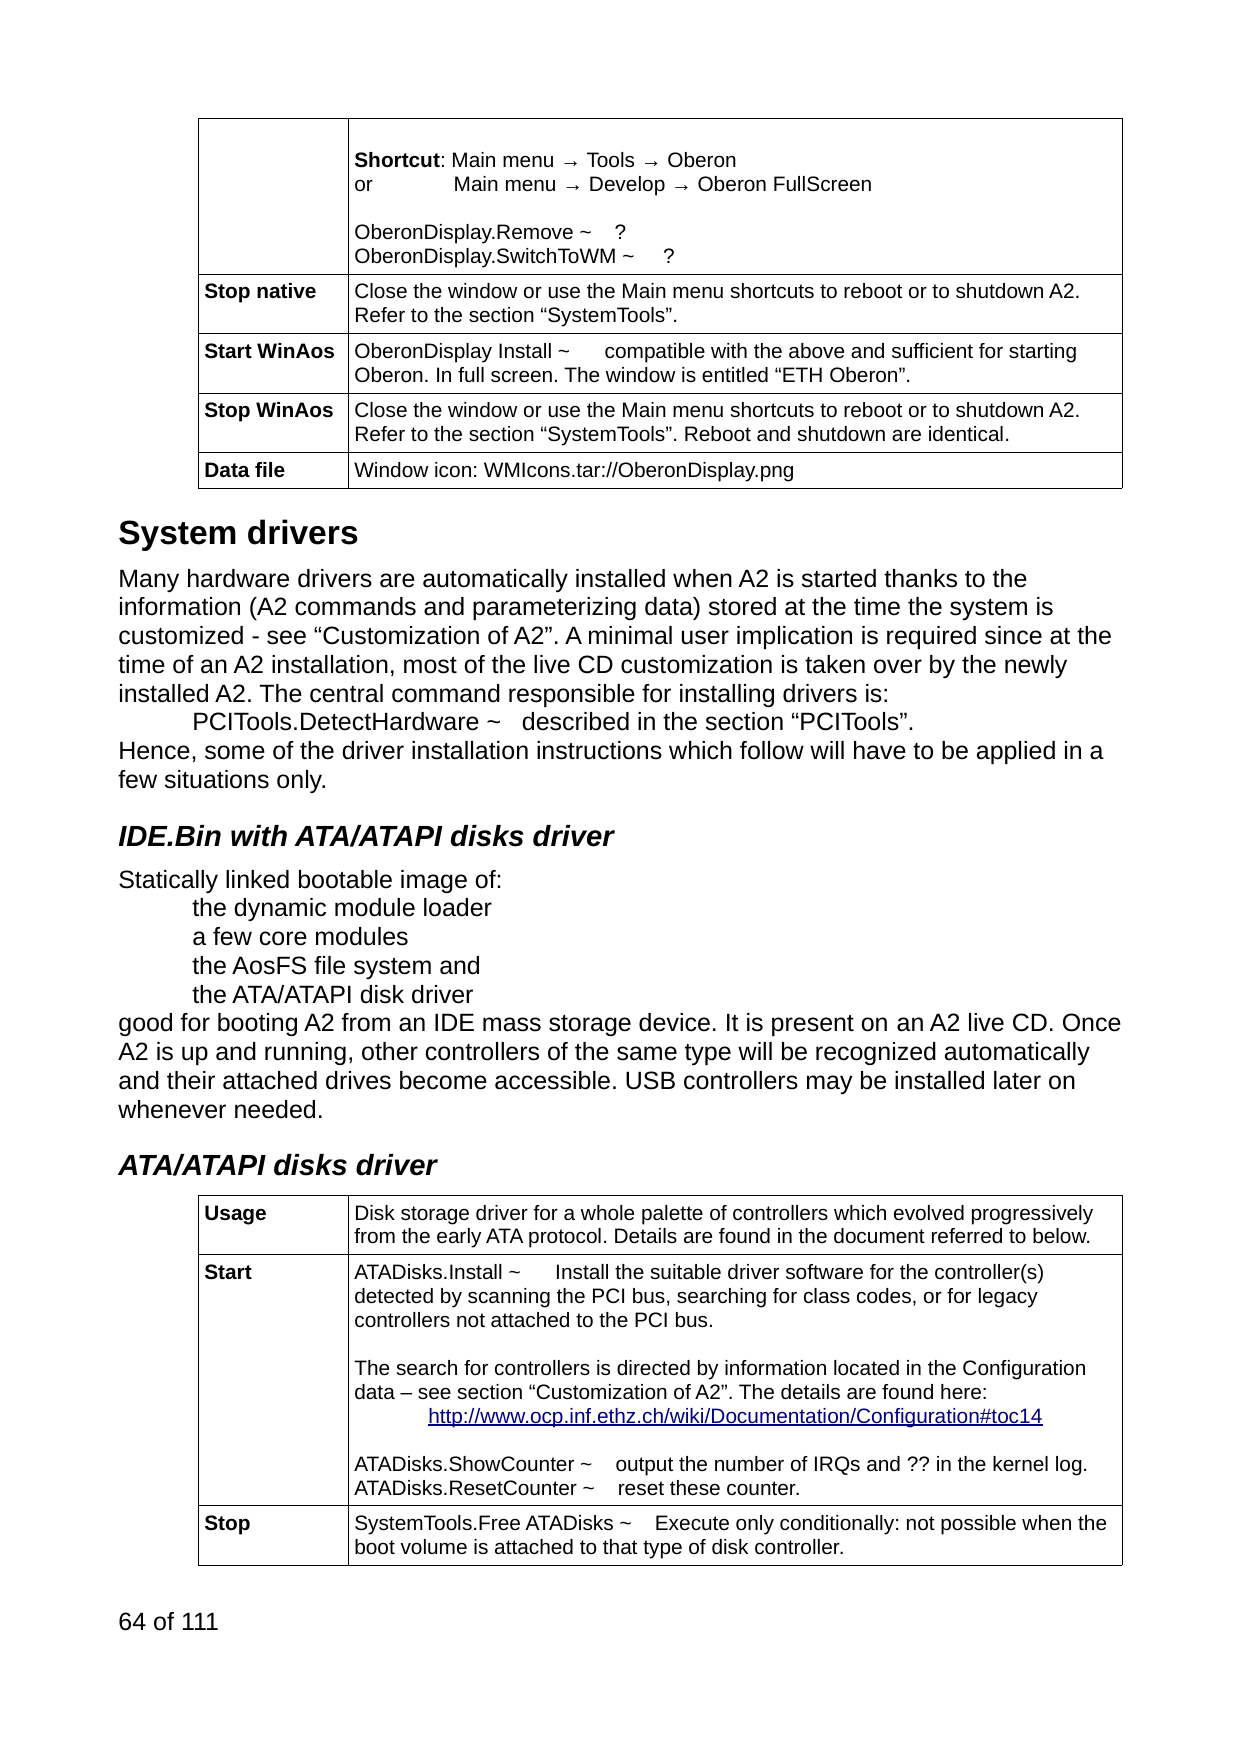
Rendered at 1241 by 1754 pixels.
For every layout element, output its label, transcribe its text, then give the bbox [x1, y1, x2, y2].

subtitle System drivers [118, 512, 1122, 551]
text the AosFS file system and [192, 951, 1122, 980]
subtitle ATA/ATAPI disks driver [118, 1148, 1122, 1182]
table_cell Stop [199, 1506, 348, 1564]
table_cell Stop native [199, 275, 348, 333]
table_cell Start [199, 1255, 348, 1505]
table_cell Close the window or use the Main menu shortcuts to reboot or to shutdown A2. Refer to the section “SystemTools”. Reboot and shutdown are identical. [349, 394, 1122, 452]
table_cell SystemTools.Free ATADisks ~ Execute only conditionally: not possible when the boot volume is attached to that type of disk controller. [349, 1506, 1122, 1564]
text PCITools.DetectHardware ~ described in the section “PCITools”. [192, 707, 1122, 736]
text the ATA/ATAPI disk driver [192, 980, 1122, 1008]
table_cell OberonDisplay Install ~ compatible with the above and sufficient for starting Oberon. In full screen. The window is entitled “ETH Oberon”. [349, 334, 1122, 392]
text Statically linked bootable image of: [118, 865, 1122, 893]
table_cell Window icon: WMIcons.tar://OberonDisplay.png [349, 453, 1122, 487]
text a few core modules [192, 922, 1122, 951]
table_cell [199, 119, 348, 273]
table_cell Stop WinAos [199, 394, 348, 452]
table_cell Data file [199, 453, 348, 487]
subtitle IDE.Bin with ATA/ATAPI disks driver [118, 819, 1122, 852]
table_cell ATADisks.Install ~ Install the suitable driver software for the controller(s) detected by scanning the PCI bus, searching for class codes, or for legacy controllers not attached to the PCI bus. The search for controllers is directed by information located in the Configuration data – see section “Customization of A2”. The details are found here: http://www.ocp.inf.ethz.ch/wiki/Documentation/Configuration#toc14 ATADisks.ShowCounter ~ output the number of IRQs and ?? in the kernel log. ATADisks.ResetCounter ~ reset these counter. [349, 1255, 1122, 1505]
text the dynamic module loader [192, 893, 1122, 922]
table_cell Shortcut: Main menu → Tools → Oberon or Main menu → Develop → Oberon FullScreen OberonDisplay.Remove ~ ? OberonDisplay.SwitchToWM ~ ? [349, 119, 1122, 273]
table_header Disk storage driver for a whole palette of controllers which evolved progressively from the early ATA protocol. Details are found in the document referred to below. [349, 1196, 1122, 1254]
table_header Usage [199, 1196, 348, 1254]
table_cell Start WinAos [199, 334, 348, 392]
text Many hardware drivers are automatically installed when A2 is started thanks to the information (A2 commands and parameterizing data) stored at the time the system is customized - see “Customization of A2”. A minimal user implication is required since at the time of an A2 installation, most of the live CD customization is taken over by the newly installed A2. The central command responsible for installing drivers is: [118, 564, 1122, 707]
text Hence, some of the driver installation instructions which follow will have to be applied in a few situations only. [118, 736, 1122, 794]
text good for booting A2 from an IDE mass storage device. It is present on an A2 live CD. Once A2 is up and running, other controllers of the same type will be recognized automatically and their attached drives become accessible. USB controllers may be installed later on whenever needed. [118, 1008, 1122, 1123]
table_cell Close the window or use the Main menu shortcuts to reboot or to shutdown A2. Refer to the section “SystemTools”. [349, 275, 1122, 333]
